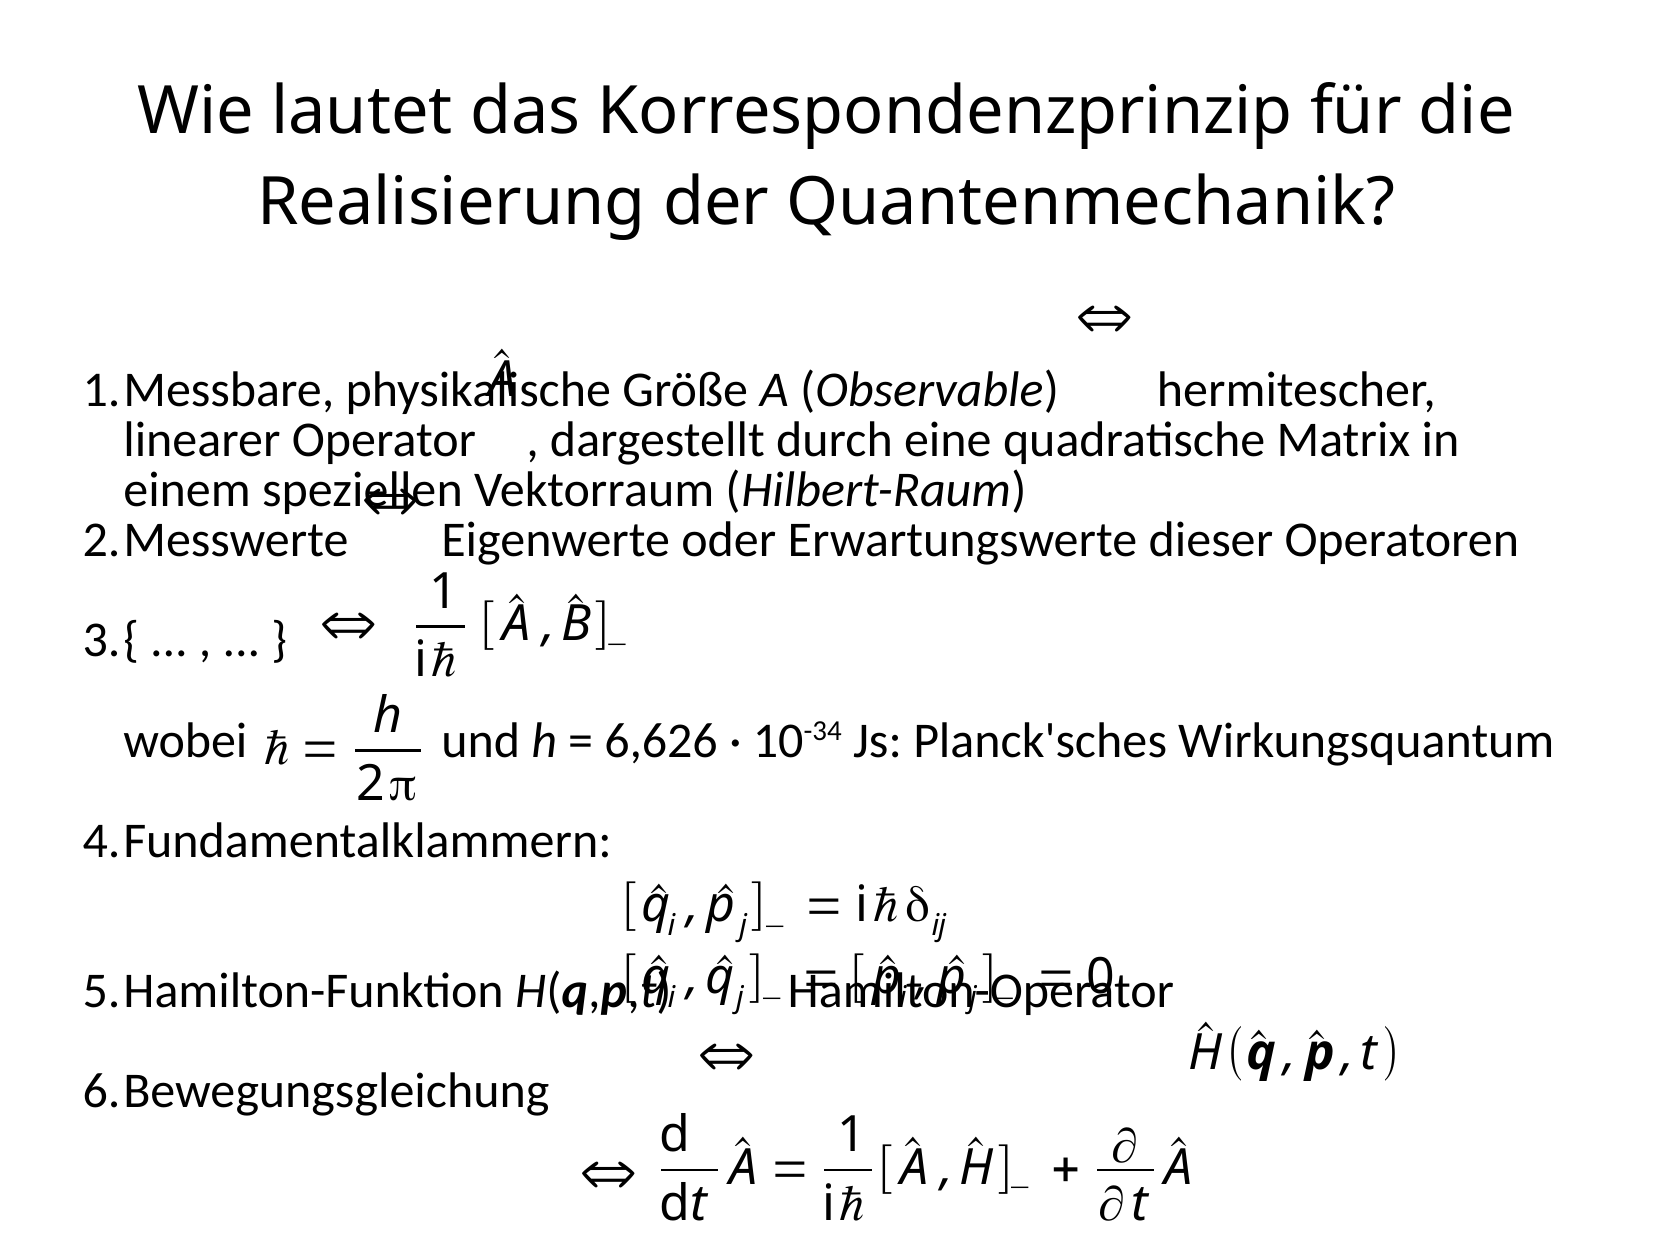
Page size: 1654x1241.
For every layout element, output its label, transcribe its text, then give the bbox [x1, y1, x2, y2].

chart [690, 1040, 763, 1074]
chart [572, 1159, 645, 1192]
chart [1182, 1019, 1405, 1083]
chart [312, 609, 385, 643]
subtitle Messbare, physikalische Größe A (Observable) hermitescher, linearer Operator , dargestellt durch eine quadratische Matrix in einem speziellen Vektorraum (Hilbert-Raum) Messwerte Eigenwerte oder Erwartungswerte dieser Operatoren { ... , ... } wobei und h = 6,626 · 10-34 Js: Planck'sches Wirkungsquantum Fundamentalklammern: Hamilton-Funktion H(q,p,t) Hamilton-Operator Bewegungsgleichung [82, 286, 1571, 1203]
chart [617, 874, 1119, 1016]
chart [353, 485, 426, 519]
chart [256, 561, 643, 815]
chart [1068, 302, 1141, 336]
title Wie lautet das Korrespondenzprinzip für die Realisierung der Quantenmechanik? [82, 49, 1571, 257]
chart [479, 346, 525, 410]
chart [653, 1104, 1202, 1234]
